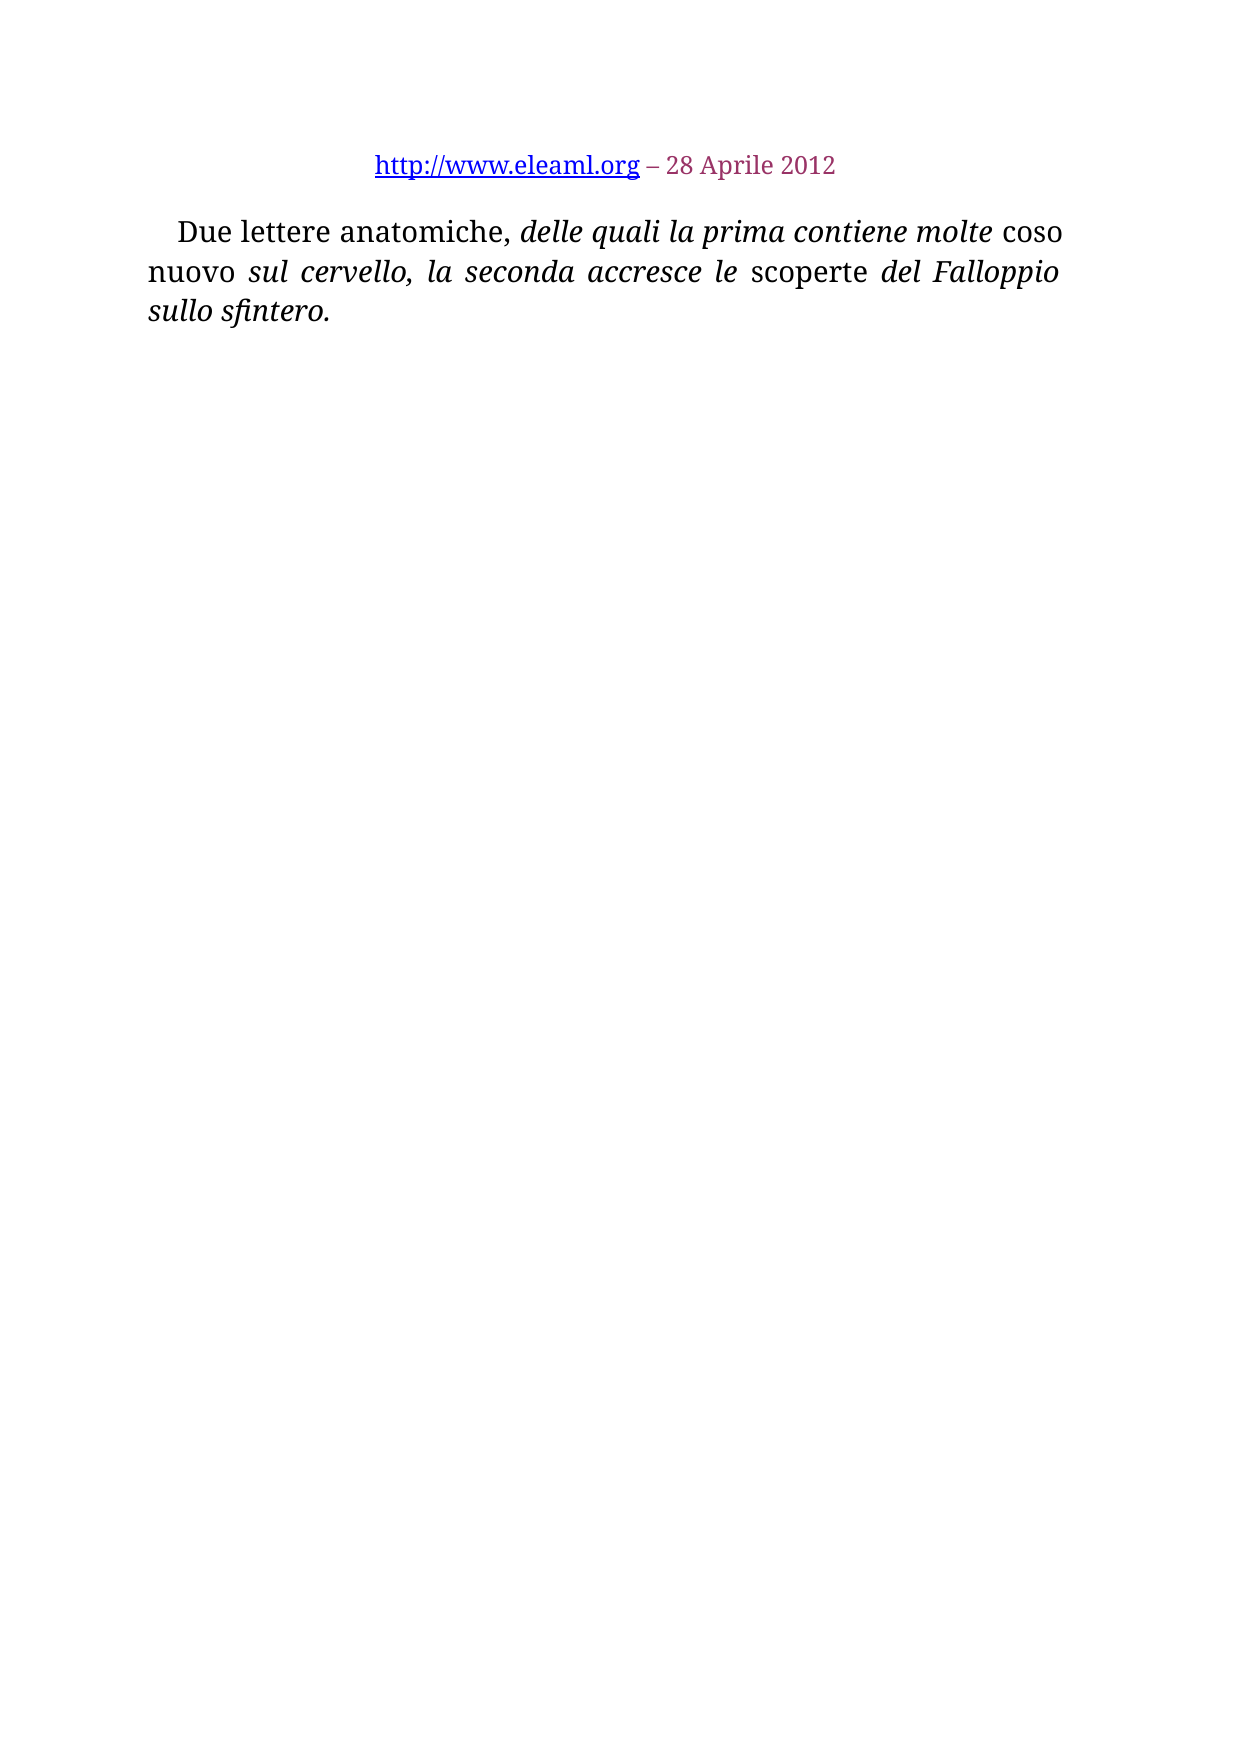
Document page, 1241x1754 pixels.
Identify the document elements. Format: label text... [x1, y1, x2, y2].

text Due lettere anatomiche, delle quali la prima contiene molte coso nuovo sul cervello, la seconda accresce le scoperte del Falloppio sullo sfintero. [148, 211, 1063, 330]
